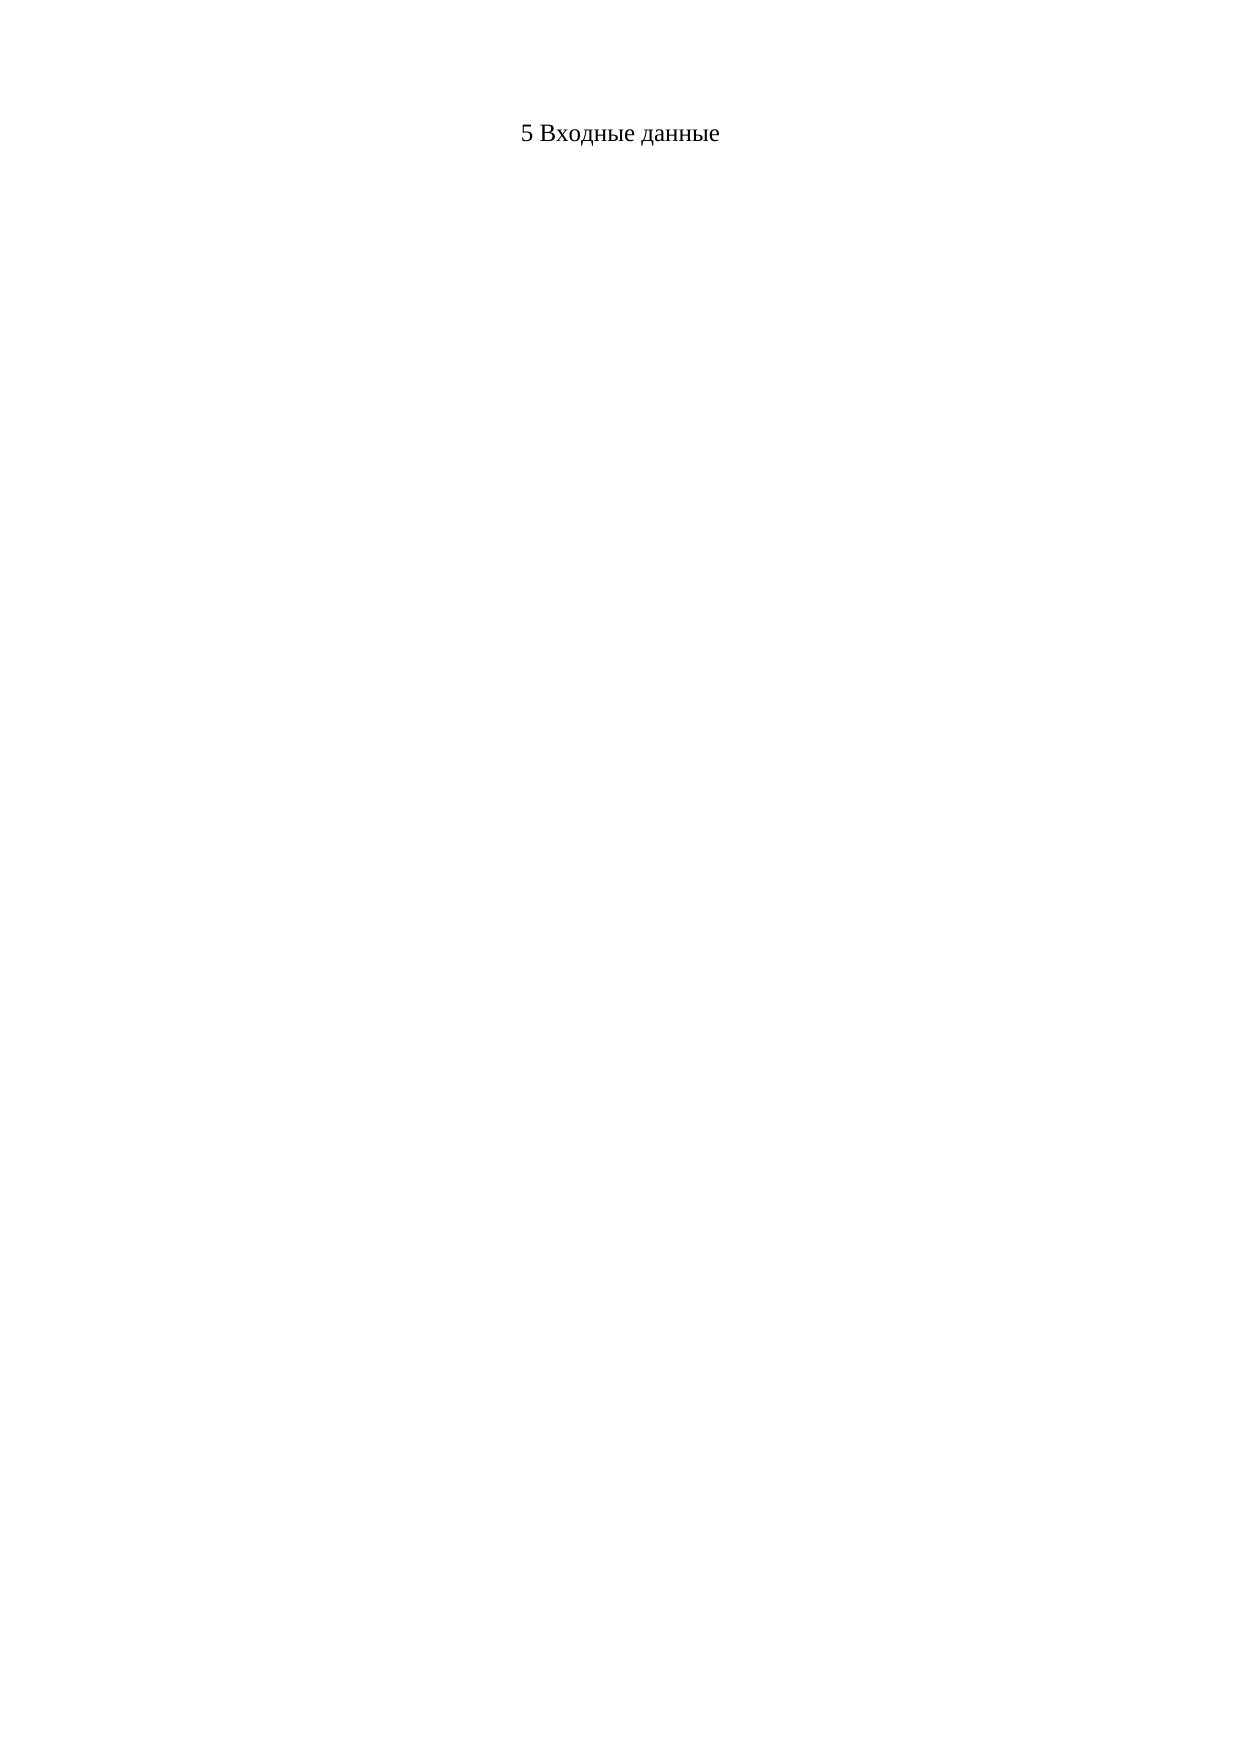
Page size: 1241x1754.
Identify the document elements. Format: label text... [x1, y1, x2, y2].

text 5 Входные данные [118, 118, 1122, 147]
